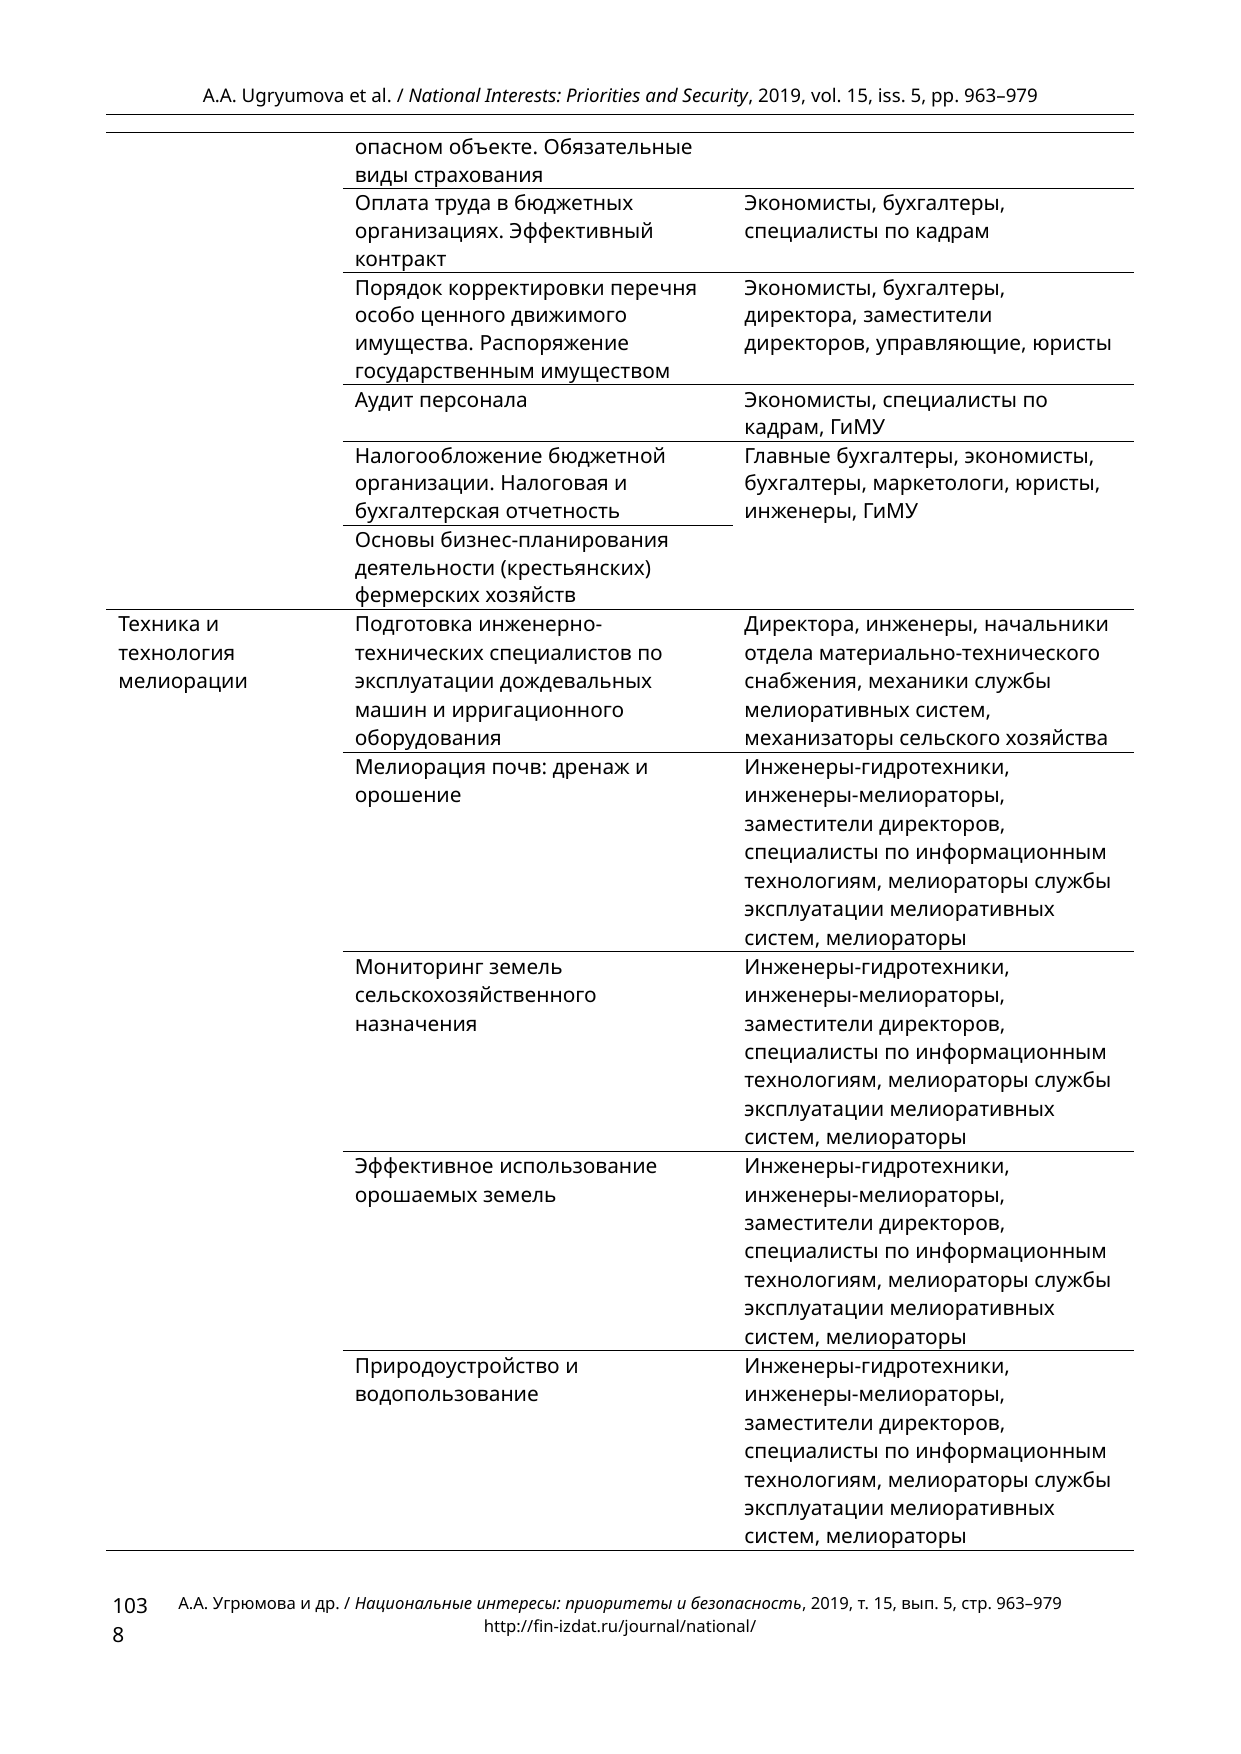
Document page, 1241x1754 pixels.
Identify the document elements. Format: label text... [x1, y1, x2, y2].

table_cell Налогообложение бюджетной организации. Налоговая и бухгалтерская отчетность [343, 442, 732, 525]
table_cell Инженеры-гидротехники, инженеры-мелиораторы, заместители директоров, специалисты по информационным технологиям, мелиораторы службы эксплуатации мелиоративных систем, мелиораторы [733, 1152, 1134, 1350]
table_cell Мониторинг земель сельскохозяйственного назначения [343, 952, 732, 1151]
table_cell Инженеры-гидротехники, инженеры-мелиораторы, заместители директоров, специалисты по информационным технологиям, мелиораторы службы эксплуатации мелиоративных систем, мелиораторы [733, 952, 1134, 1151]
table_cell Главные бухгалтеры, экономисты, бухгалтеры, маркетологи, юристы, инженеры, ГиМУ [733, 442, 1134, 609]
table_cell Подготовка инженерно-технических специалистов по эксплуатации дождевальных машин и ирригационного оборудования [343, 610, 732, 752]
table_cell [106, 133, 343, 609]
table_cell Директора, инженеры, начальники отдела материально-технического снабжения, механики службы мелиоративных систем, механизаторы сельского хозяйства [733, 610, 1134, 752]
table_cell Инженеры-гидротехники, инженеры-мелиораторы, заместители директоров, специалисты по информационным технологиям, мелиораторы службы эксплуатации мелиоративных систем, мелиораторы [733, 1351, 1134, 1550]
table_cell Экономисты, бухгалтеры, специалисты по кадрам [733, 189, 1134, 272]
table_cell Экономисты, бухгалтеры, директора, заместители директоров, управляющие, юристы [733, 273, 1134, 384]
table_cell Экономисты, специалисты по кадрам, ГиМУ [733, 385, 1134, 441]
table_cell Техника и технология мелиорации [106, 610, 343, 1550]
table_cell Инженеры-гидротехники, инженеры-мелиораторы, заместители директоров, специалисты по информационным технологиям, мелиораторы службы эксплуатации мелиоративных систем, мелиораторы [733, 753, 1134, 951]
table_cell Природоустройство и водопользование [343, 1351, 732, 1550]
table_cell Аудит персонала [343, 385, 732, 441]
table_cell опасном объекте. Обязательные виды страхования [343, 133, 732, 188]
table_cell Эффективное использование орошаемых земель [343, 1152, 732, 1350]
table_cell Порядок корректировки перечня особо ценного движимого имущества. Распоряжение государственным имуществом [343, 273, 732, 384]
table_cell [733, 133, 1134, 188]
table_cell Оплата труда в бюджетных организациях. Эффективный контракт [343, 189, 732, 272]
table_cell Мелиорация почв: дренаж и орошение [343, 753, 732, 951]
table_cell Основы бизнес-планирования деятельности (крестьянских) фермерских хозяйств [343, 526, 732, 609]
